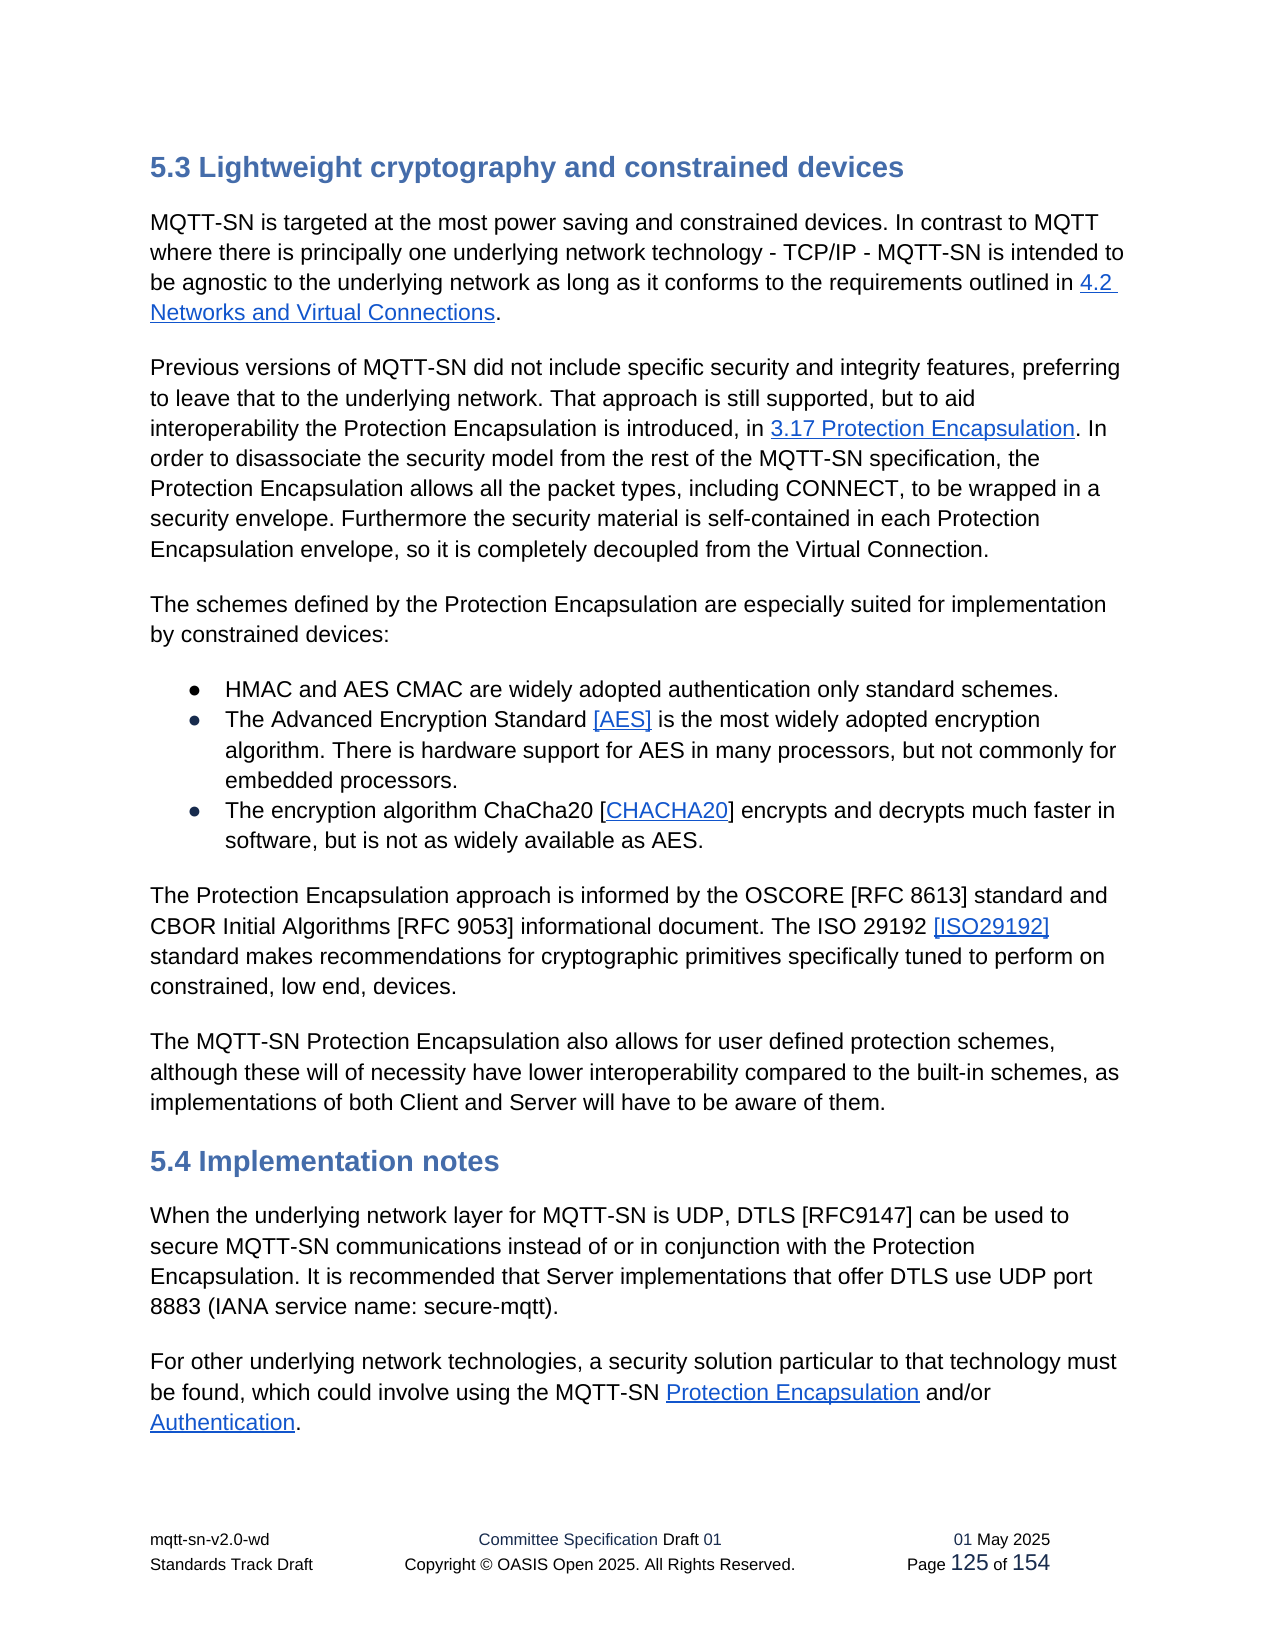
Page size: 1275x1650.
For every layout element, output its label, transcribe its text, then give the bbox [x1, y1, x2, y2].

text The Protection Encapsulation approach is informed by the OSCORE [RFC 8613] standard and CBOR Initial Algorithms [RFC 9053] informational document. The ISO 29192 [ISO29192] standard makes recommendations for cryptographic primitives specifically tuned to perform on constrained, low end, devices. [150, 882, 1125, 999]
text When the underlying network layer for MQTT-SN is UDP, DTLS [RFC9147] can be used to secure MQTT-SN communications instead of or in conjunction with the Protection Encapsulation. It is recommended that Server implementations that offer DTLS use UDP port 8883 (IANA service name: secure-mqtt). [150, 1202, 1125, 1319]
subtitle 5.4 Implementation notes [150, 1144, 1124, 1177]
list The encryption algorithm ChaCha20 [CHACHA20] encrypts and decrypts much faster in software, but is not as widely available as AES. [187, 797, 1125, 854]
text For other underlying network technologies, a security solution particular to that technology must be found, which could involve using the MQTT-SN Protection Encapsulation and/or Authentication. [150, 1348, 1125, 1435]
text The schemes defined by the Protection Encapsulation are especially suited for implementation by constrained devices: [150, 591, 1125, 647]
list HMAC and AES CMAC are widely adopted authentication only standard schemes. [187, 676, 1125, 703]
list The Advanced Encryption Standard [AES] is the most widely adopted encryption algorithm. There is hardware support for AES in many processors, but not commonly for embedded processors. [187, 706, 1125, 793]
text The MQTT-SN Protection Encapsulation also allows for user defined protection schemes, although these will of necessity have lower interoperability compared to the built-in schemes, as implementations of both Client and Server will have to be aware of them. [150, 1028, 1125, 1115]
text Previous versions of MQTT-SN did not include specific security and integrity features, preferring to leave that to the underlying network. That approach is still supported, but to aid interoperability the Protection Encapsulation is introduced, in 3.17 Protection Encapsulation. In order to disassociate the security model from the rest of the MQTT-SN specification, the Protection Encapsulation allows all the packet types, including CONNECT, to be wrapped in a security envelope. Furthermore the security material is self-contained in each Protection Encapsulation envelope, so it is completely decoupled from the Virtual Connection. [150, 354, 1125, 562]
subtitle 5.3 Lightweight cryptography and constrained devices [150, 150, 1124, 183]
text MQTT-SN is targeted at the most power saving and constrained devices. In contrast to MQTT where there is principally one underlying network technology - TCP/IP - MQTT-SN is intended to be agnostic to the underlying network as long as it conforms to the requirements outlined in 4.2 Networks and Virtual Connections. [150, 208, 1125, 326]
